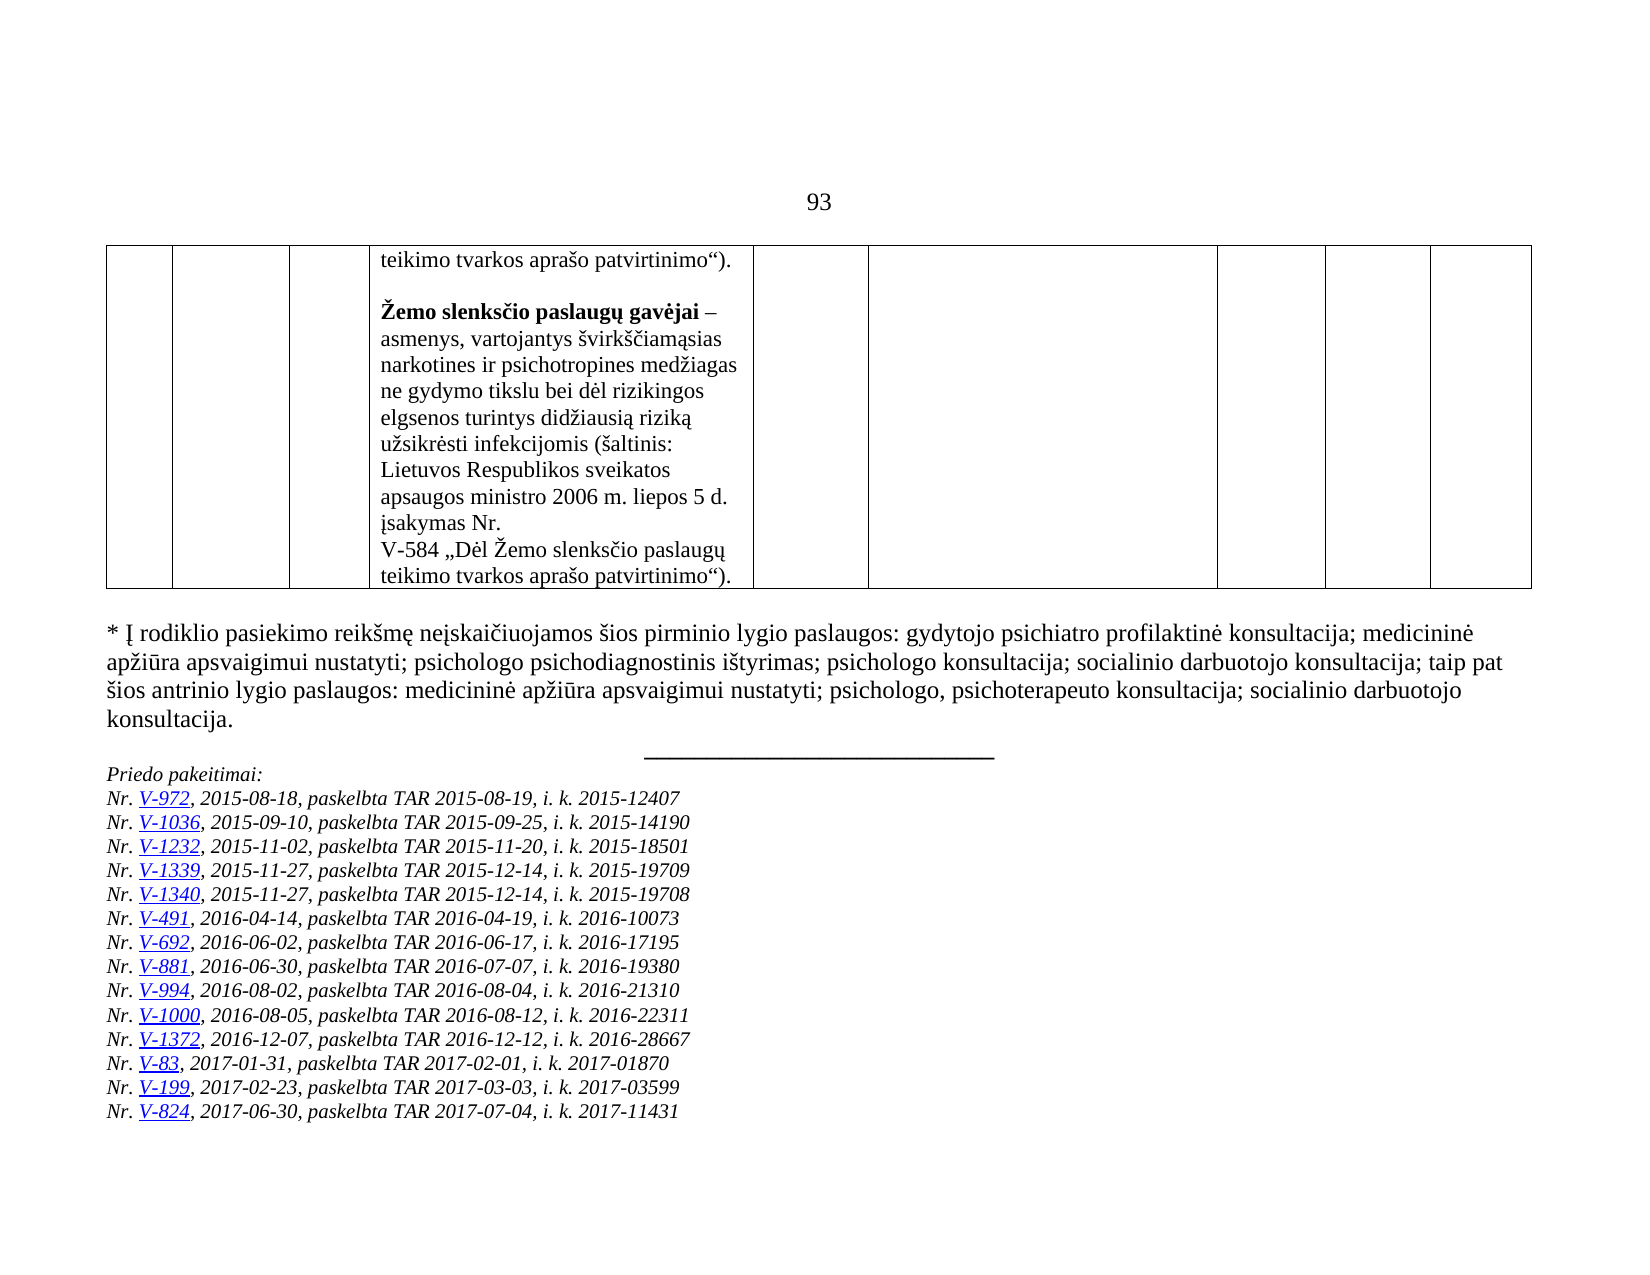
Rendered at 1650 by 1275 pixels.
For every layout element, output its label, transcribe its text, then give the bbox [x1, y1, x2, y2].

text Nr. V-83, 2017-01-31, paskelbta TAR 2017-02-01, i. k. 2017-01870 [106, 1051, 1532, 1075]
text Nr. V-1372, 2016-12-07, paskelbta TAR 2016-12-12, i. k. 2016-28667 [106, 1027, 1532, 1051]
table_cell [173, 246, 289, 588]
text Nr. V-1036, 2015-09-10, paskelbta TAR 2015-09-25, i. k. 2015-14190 [106, 810, 1532, 834]
table_cell [869, 246, 1217, 588]
text Priedo pakeitimai: [106, 762, 1532, 786]
table_cell [754, 246, 868, 588]
table_cell [290, 246, 369, 588]
table_cell [1326, 246, 1430, 588]
text Nr. V-491, 2016-04-14, paskelbta TAR 2016-04-19, i. k. 2016-10073 [106, 906, 1532, 930]
text Nr. V-1340, 2015-11-27, paskelbta TAR 2015-12-14, i. k. 2015-19708 [106, 882, 1532, 906]
text Nr. V-199, 2017-02-23, paskelbta TAR 2017-03-03, i. k. 2017-03599 [106, 1075, 1532, 1099]
text Nr. V-1232, 2015-11-02, paskelbta TAR 2015-11-20, i. k. 2015-18501 [106, 834, 1532, 858]
text Nr. V-1000, 2016-08-05, paskelbta TAR 2016-08-12, i. k. 2016-22311 [106, 1002, 1532, 1027]
text Nr. V-1339, 2015-11-27, paskelbta TAR 2015-12-14, i. k. 2015-19709 [106, 858, 1532, 882]
text Nr. V-824, 2017-06-30, paskelbta TAR 2017-07-04, i. k. 2017-11431 [106, 1099, 1532, 1123]
table_cell [1431, 246, 1531, 588]
table_cell teikimo tvarkos aprašo patvirtinimo“). Žemo slenksčio paslaugų gavėjai – asmenys, vartojantys švirkščiamąsias narkotines ir psichotropines medžiagas ne gydymo tikslu bei dėl rizikingos elgsenos turintys didžiausią riziką užsikrėsti infekcijomis (šaltinis: Lietuvos Respublikos sveikatos apsaugos ministro 2006 m. liepos 5 d. įsakymas Nr. V-584 „Dėl Žemo slenksčio paslaugų teikimo tvarkos aprašo patvirtinimo“). [370, 246, 753, 588]
text Nr. V-972, 2015-08-18, paskelbta TAR 2015-08-19, i. k. 2015-12407 [106, 786, 1532, 810]
table_cell [107, 246, 172, 588]
text Nr. V-881, 2016-06-30, paskelbta TAR 2016-07-07, i. k. 2016-19380 [106, 954, 1532, 978]
text * Į rodiklio pasiekimo reikšmę neįskaičiuojamos šios pirminio lygio paslaugos: gydytojo psichiatro profilaktinė konsultacija; medicininė apžiūra apsvaigimui nustatyti; psichologo psichodiagnostinis ištyrimas; psichologo konsultacija; socialinio darbuotojo konsultacija; taip pat šios antrinio lygio paslaugos: medicininė apžiūra apsvaigimui nustatyti; psichologo, psichoterapeuto konsultacija; socialinio darbuotojo konsultacija. [106, 618, 1532, 733]
text Nr. V-994, 2016-08-02, paskelbta TAR 2016-08-04, i. k. 2016-21310 [106, 978, 1532, 1002]
text Nr. V-692, 2016-06-02, paskelbta TAR 2016-06-17, i. k. 2016-17195 [106, 930, 1532, 954]
table_cell [1218, 246, 1325, 588]
text ____________________________ [106, 733, 1532, 762]
